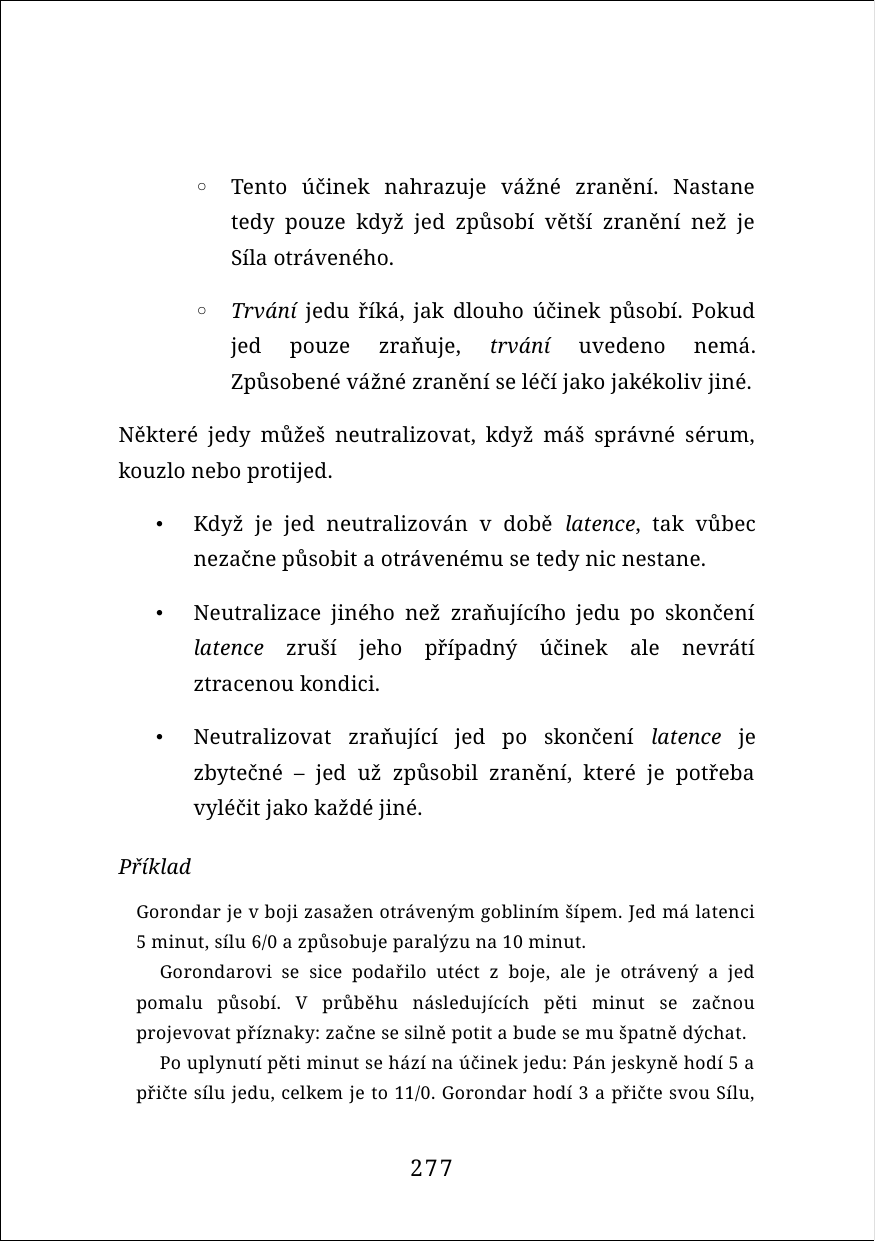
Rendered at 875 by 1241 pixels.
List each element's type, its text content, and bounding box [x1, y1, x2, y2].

list Když je jed neutralizován v době latence, tak vůbec nezačne působit a otrávenému se tedy nic nestane. [156, 509, 756, 573]
list Neutralizace jiného než zraňujícího jedu po skončení latence zruší jeho případný účinek ale nevrátí ztracenou kondici. [156, 598, 756, 697]
text Gorondar je v boji zasažen otráveným gobliním šípem. Jed má latenci 5 minut, sílu 6/0 a způsobuje paralýzu na 10 minut. Gorondarovi se sice podařilo utéct z boje, ale je otrávený a jed pomalu působí. V průběhu následujících pěti minut se začnou projevovat příznaky: začne se silně potit a bude se mu špatně dýchat. Po uplynutí pěti minut se hází na účinek jedu: Pán jeskyně hodí 5 a přičte sílu jedu, celkem je to 11/0. Gorondar hodí 3 a přičte svou Sílu, [136, 899, 756, 1105]
list Trvání jedu říká, jak dlouho účinek působí. Pokud jed pouze zraňuje, trvání uvedeno nemá. Způsobené vážné zranění se léčí jako jakékoliv jiné. [193, 296, 756, 396]
list Tento účinek nahrazuje vážné zranění. Nastane tedy pouze když jed způsobí větší zranění než je Síla otráveného. [193, 172, 756, 271]
list Neutralizovat zraňující jed po skončení latence je zbytečné – jed už způsobil zranění, které je potřeba vyléčit jako každé jiné. [156, 722, 756, 822]
text Příklad [118, 852, 756, 881]
text Některé jedy můžeš neutralizovat, když máš správné sérum, kouzlo nebo protijed. [118, 420, 756, 484]
